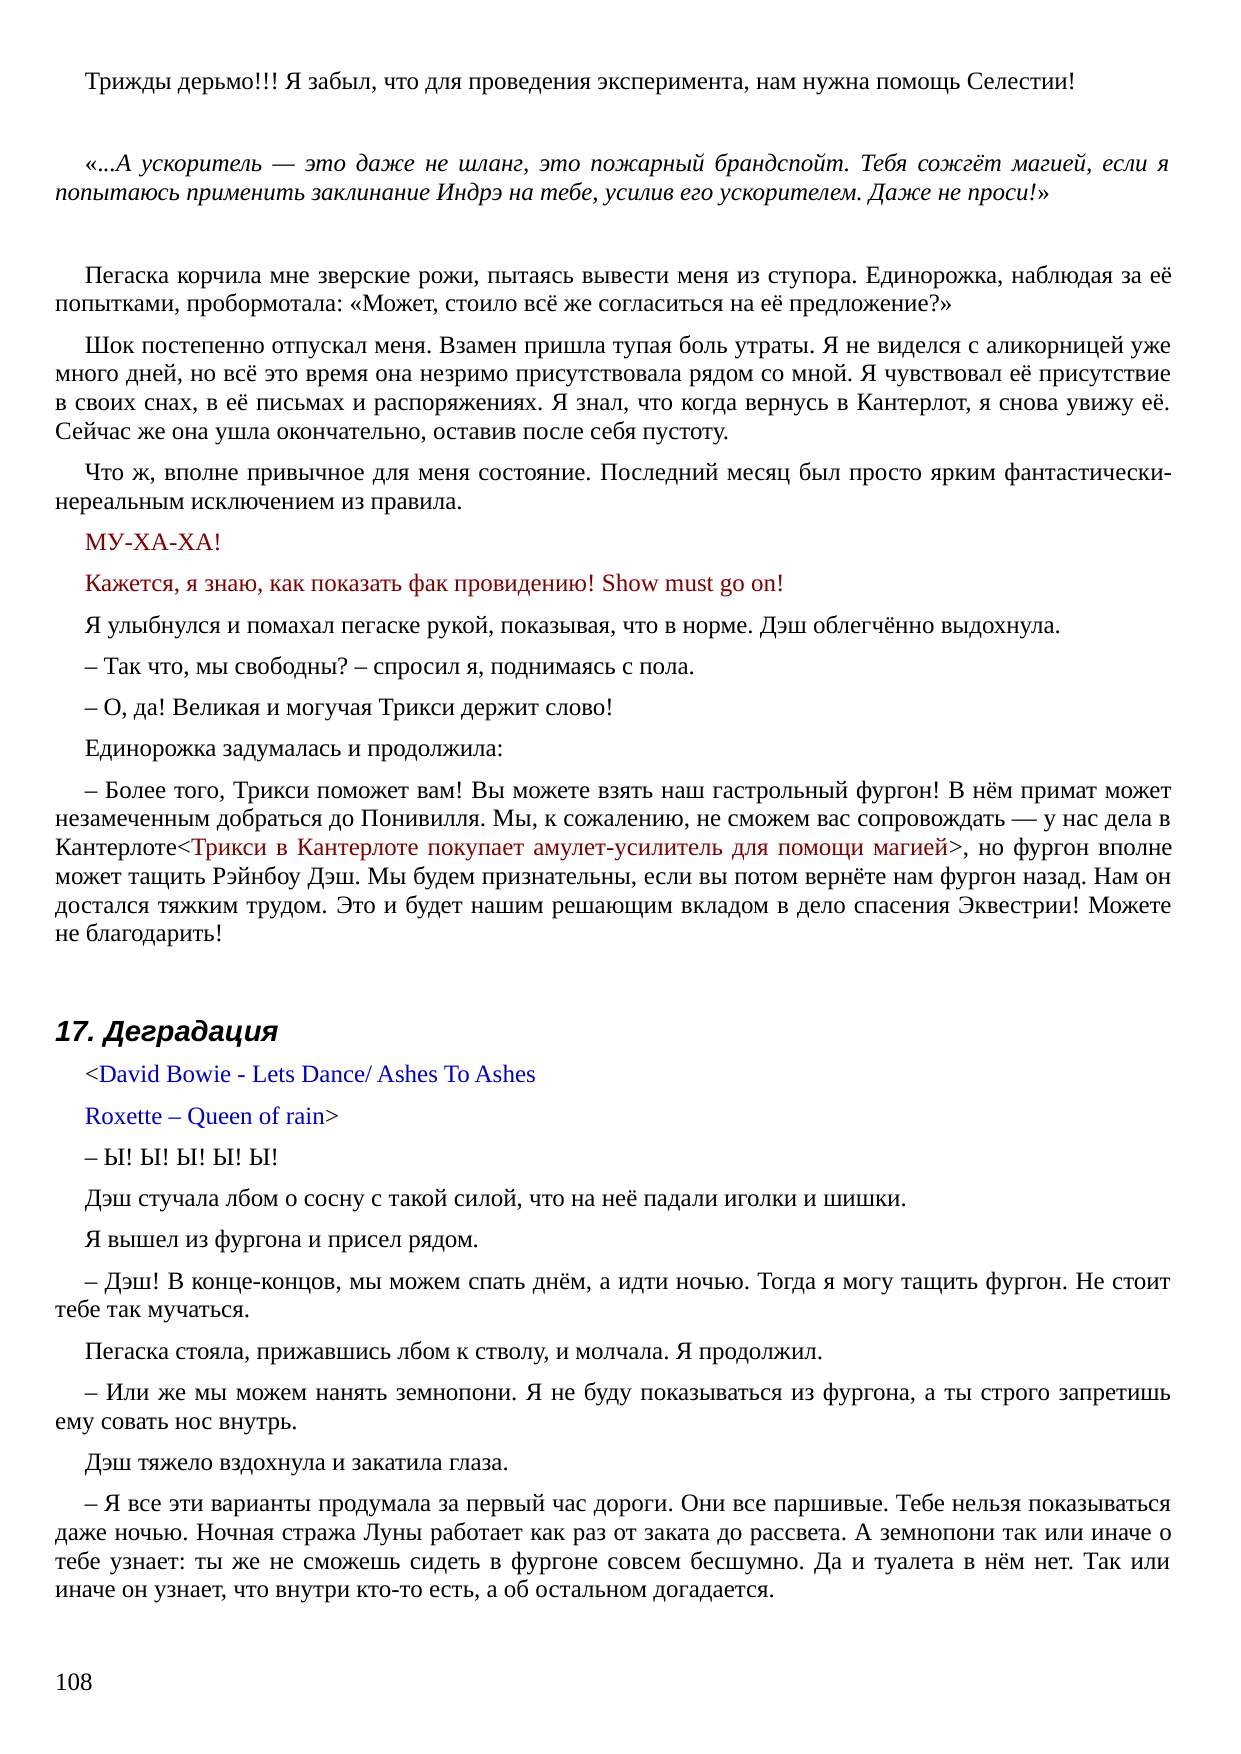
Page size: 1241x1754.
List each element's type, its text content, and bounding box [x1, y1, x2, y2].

text Единорожка задумалась и продолжила: [55, 733, 1173, 762]
text Пегаска корчила мне зверские рожи, пытаясь вывести меня из ступора. Единорожка, наблюдая за её попытками, пробормотала: «Может, стоило всё же согласиться на её предложение?» [55, 260, 1173, 317]
text Шок постепенно отпускал меня. Взамен пришла тупая боль утраты. Я не виделся с аликорницей уже много дней, но всё это время она незримо присутствовала рядом со мной. Я чувствовал её присутствие в своих снах, в её письмах и распоряжениях. Я знал, что когда вернусь в Кантерлот, я снова увижу её. Сейчас же она ушла окончательно, оставив после себя пустоту. [55, 330, 1173, 445]
text Я вышел из фургона и присел рядом. [55, 1224, 1173, 1253]
text Кажется, я знаю, как показать фак провидению! Show must go on! [55, 568, 1173, 597]
text «...А ускоритель — это даже не шланг, это пожарный брандспойт. Тебя сожгёт магией, если я попытаюсь применить заклинание Индрэ на тебе, усилив его ускорителем. Даже не проси!» [55, 148, 1173, 206]
text Трижды дерьмо!!! Я забыл, что для проведения эксперимента, нам нужна помощь Селестии! [55, 66, 1173, 95]
subtitle 17. Деградация [55, 1013, 1173, 1047]
text – Так что, мы свободны? – спросил я, поднимаясь с пола. [55, 651, 1173, 680]
text – О, да! Великая и могучая Трикси держит слово! [55, 692, 1173, 721]
text Пегаска стояла, прижавшись лбом к стволу, и молчала. Я продолжил. [55, 1336, 1173, 1364]
text Что ж, вполне привычное для меня состояние. Последний месяц был просто ярким фантастически-нереальным исключением из правила. [55, 457, 1173, 515]
text – Более того, Трикси поможет вам! Вы можете взять наш гастрольный фургон! В нём примат может незамеченным добраться до Понивилля. Мы, к сожалению, не сможем вас сопровождать — у нас дела в Кантерлоте<Трикси в Кантерлоте покупает амулет-усилитель для помощи магией>, но фургон вполне может тащить Рэйнбоу Дэш. Мы будем признательны, если вы потом вернёте нам фургон назад. Нам он достался тяжким трудом. Это и будет нашим решающим вкладом в дело спасения Эквестрии! Можете не благодарить! [55, 775, 1173, 947]
text МУ-ХА-ХА! [55, 527, 1173, 556]
text Дэш тяжело вздохнула и закатила глаза. [55, 1447, 1173, 1476]
text Я улыбнулся и помахал пегаске рукой, показывая, что в норме. Дэш облегчённо выдохнула. [55, 610, 1173, 638]
text – Ы! Ы! Ы! Ы! Ы! [55, 1142, 1173, 1171]
text Дэш стучала лбом о сосну с такой силой, что на неё падали иголки и шишки. [55, 1183, 1173, 1212]
text <David Bowie - Lets Dance/ Ashes To Ashes [55, 1059, 1173, 1088]
text – Дэш! В конце-концов, мы можем спать днём, а идти ночью. Тогда я могу тащить фургон. Не стоит тебе так мучаться. [55, 1266, 1173, 1323]
text – Я все эти варианты продумала за первый час дороги. Они все паршивые. Тебе нельзя показываться даже ночью. Ночная стража Луны работает как раз от заката до рассвета. А земнопони так или иначе о тебе узнает: ты же не сможешь сидеть в фургоне совсем бесшумно. Да и туалета в нём нет. Так или иначе он узнает, что внутри кто-то есть, а об остальном догадается. [55, 1488, 1173, 1603]
text Roxette – Queen of rain> [55, 1101, 1173, 1129]
text – Или же мы можем нанять земнопони. Я не буду показываться из фургона, а ты строго запретишь ему совать нос внутрь. [55, 1377, 1173, 1434]
